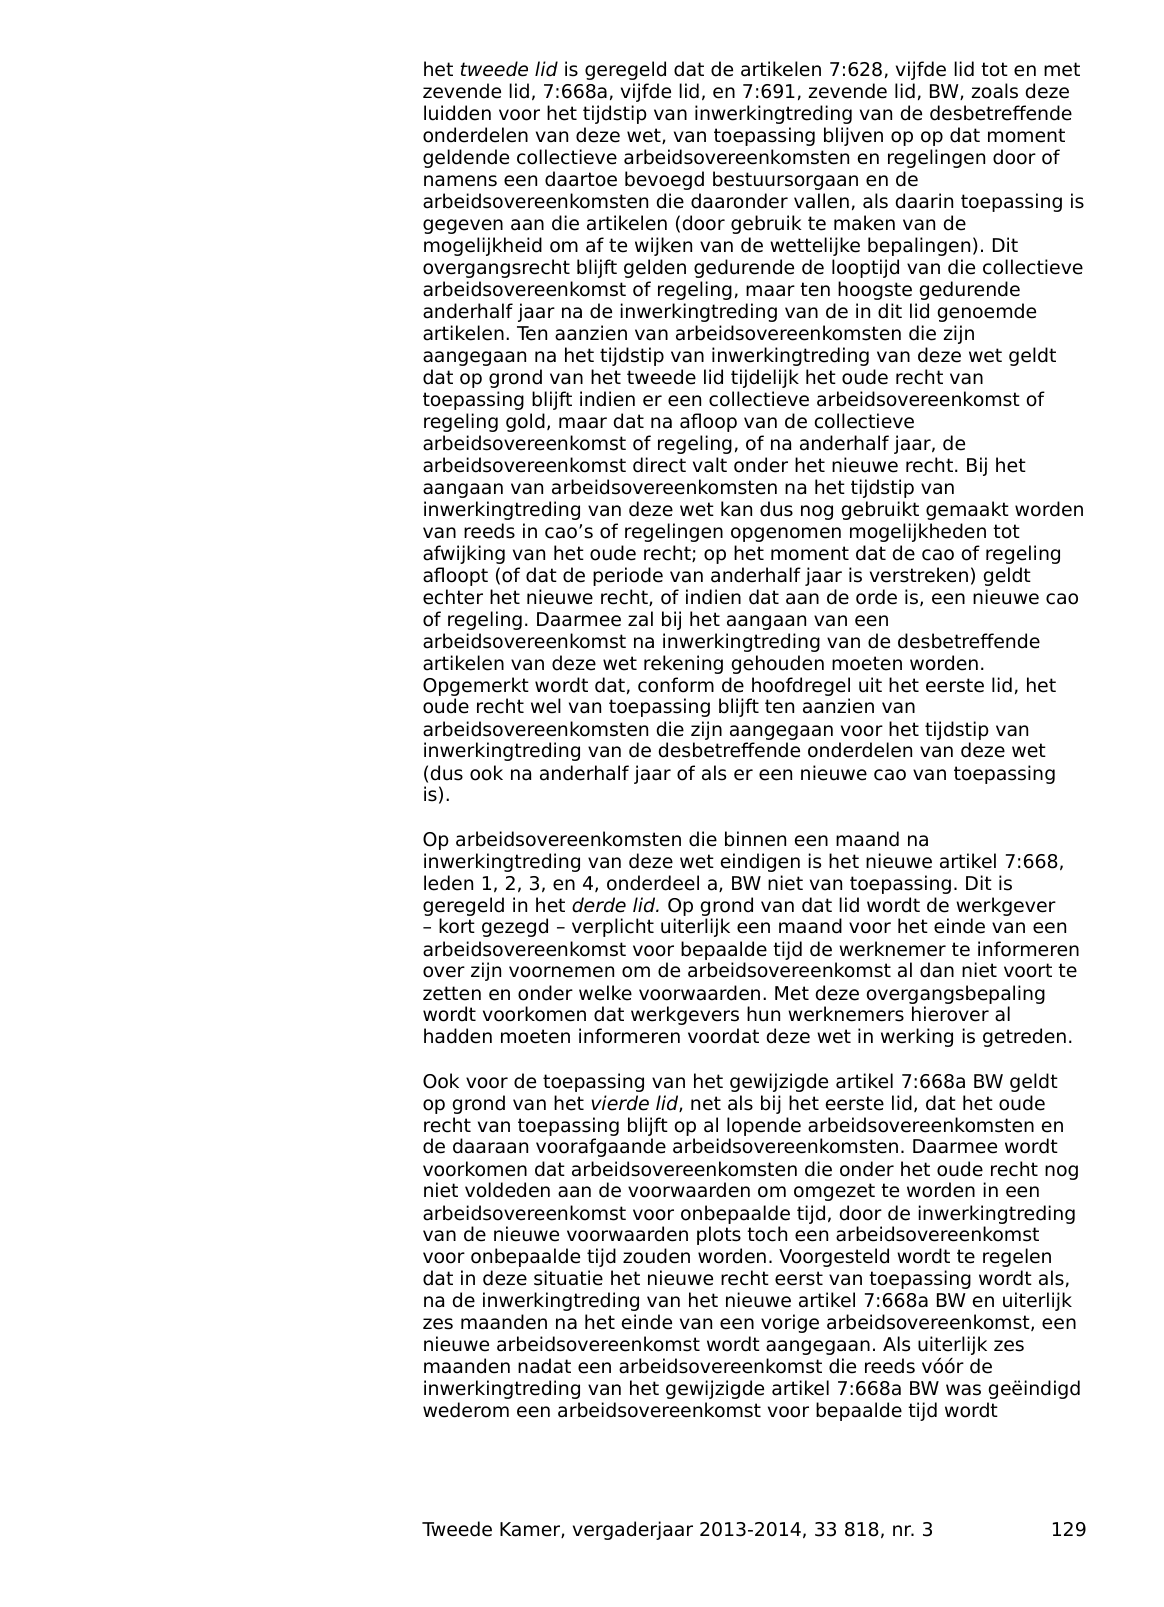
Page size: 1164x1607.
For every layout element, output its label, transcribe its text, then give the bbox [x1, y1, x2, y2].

text het tweede lid is geregeld dat de artikelen 7:628, vijfde lid tot en met zevende lid, 7:668a, vijfde lid, en 7:691, zevende lid, BW, zoals deze luidden voor het tijdstip van inwerkingtreding van de desbetreffende onderdelen van deze wet, van toepassing blijven op op dat moment geldende collectieve arbeidsovereenkomsten en regelingen door of namens een daartoe bevoegd bestuursorgaan en de arbeidsovereenkomsten die daaronder vallen, als daarin toepassing is gegeven aan die artikelen (door gebruik te maken van de mogelijkheid om af te wijken van de wettelijke bepalingen). Dit overgangsrecht blijft gelden gedurende de looptijd van die collectieve arbeidsovereenkomst of regeling, maar ten hoogste gedurende anderhalf jaar na de inwerkingtreding van de in dit lid genoemde artikelen. Ten aanzien van arbeidsovereenkomsten die zijn aangegaan na het tijdstip van inwerkingtreding van deze wet geldt dat op grond van het tweede lid tijdelijk het oude recht van toepassing blijft indien er een collectieve arbeidsovereenkomst of regeling gold, maar dat na afloop van de collectieve arbeidsovereenkomst of regeling, of na anderhalf jaar, de arbeidsovereenkomst direct valt onder het nieuwe recht. Bij het aangaan van arbeidsovereenkomsten na het tijdstip van inwerkingtreding van deze wet kan dus nog gebruikt gemaakt worden van reeds in cao’s of regelingen opgenomen mogelijkheden tot afwijking van het oude recht; op het moment dat de cao of regeling afloopt (of dat de periode van anderhalf jaar is verstreken) geldt echter het nieuwe recht, of indien dat aan de orde is, een nieuwe cao of regeling. Daarmee zal bij het aangaan van een arbeidsovereenkomst na inwerkingtreding van de desbetreffende artikelen van deze wet rekening gehouden moeten worden. Opgemerkt wordt dat, conform de hoofdregel uit het eerste lid, het oude recht wel van toepassing blijft ten aanzien van arbeidsovereenkomsten die zijn aangegaan voor het tijdstip van inwerkingtreding van de desbetreffende onderdelen van deze wet (dus ook na anderhalf jaar of als er een nieuwe cao van toepassing is). [422, 59, 1087, 806]
text Op arbeidsovereenkomsten die binnen een maand na inwerkingtreding van deze wet eindigen is het nieuwe artikel 7:668, leden 1, 2, 3, en 4, onderdeel a, BW niet van toepassing. Dit is geregeld in het derde lid. Op grond van dat lid wordt de werkgever – kort gezegd – verplicht uiterlijk een maand voor het einde van een arbeidsovereenkomst voor bepaalde tijd de werknemer te informeren over zijn voornemen om de arbeidsovereenkomst al dan niet voort te zetten en onder welke voorwaarden. Met deze overgangsbepaling wordt voorkomen dat werkgevers hun werknemers hierover al hadden moeten informeren voordat deze wet in werking is getreden. [422, 828, 1087, 1048]
text Ook voor de toepassing van het gewijzigde artikel 7:668a BW geldt op grond van het vierde lid, net als bij het eerste lid, dat het oude recht van toepassing blijft op al lopende arbeidsovereenkomsten en de daaraan voorafgaande arbeidsovereenkomsten. Daarmee wordt voorkomen dat arbeidsovereenkomsten die onder het oude recht nog niet voldeden aan de voorwaarden om omgezet te worden in een arbeidsovereenkomst voor onbepaalde tijd, door de inwerkingtreding van de nieuwe voorwaarden plots toch een arbeidsovereenkomst voor onbepaalde tijd zouden worden. Voorgesteld wordt te regelen dat in deze situatie het nieuwe recht eerst van toepassing wordt als, na de inwerkingtreding van het nieuwe artikel 7:668a BW en uiterlijk zes maanden na het einde van een vorige arbeidsovereenkomst, een nieuwe arbeidsovereenkomst wordt aangegaan. Als uiterlijk zes maanden nadat een arbeidsovereenkomst die reeds vóór de inwerkingtreding van het gewijzigde artikel 7:668a BW was geëindigd wederom een arbeidsovereenkomst voor bepaalde tijd wordt [422, 1071, 1087, 1422]
